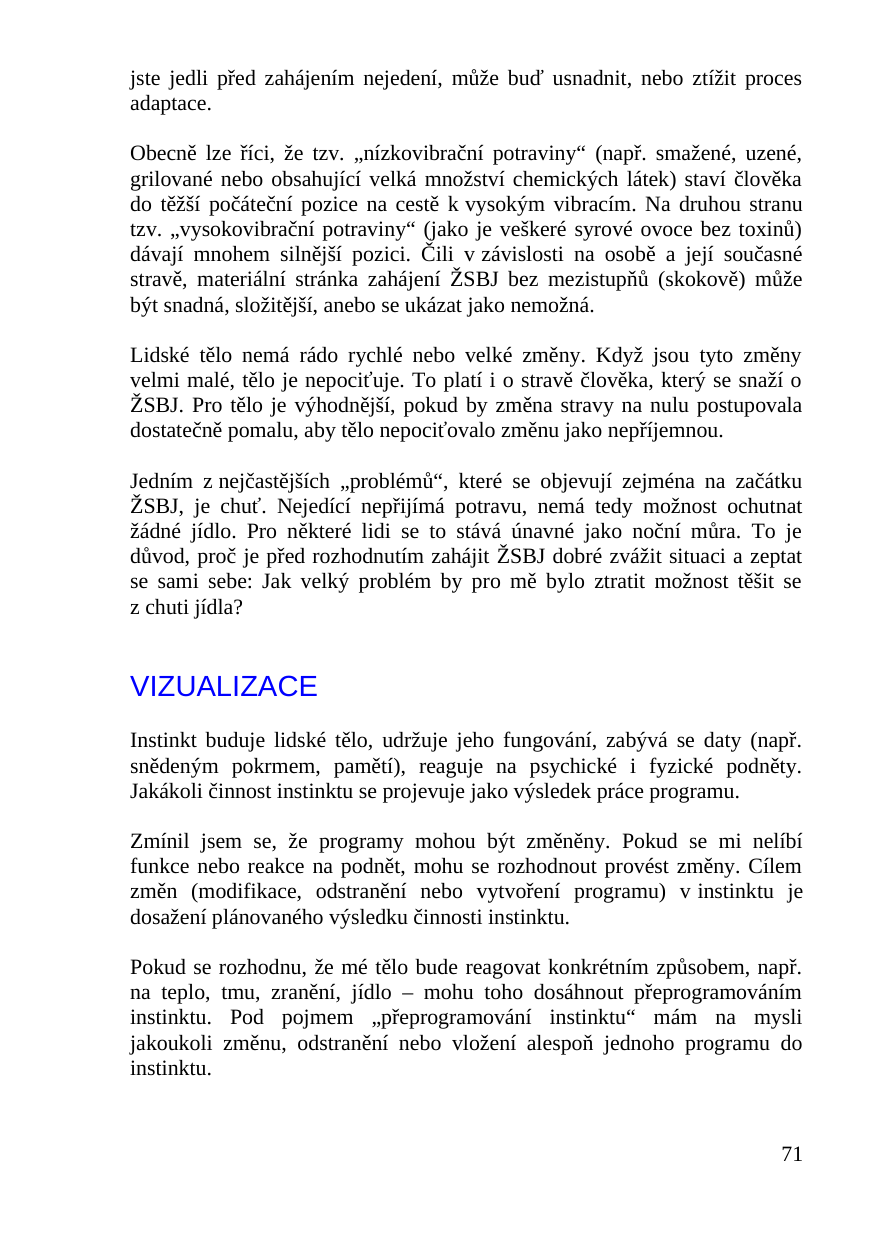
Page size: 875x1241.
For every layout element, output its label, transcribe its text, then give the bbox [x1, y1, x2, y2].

text Lidské tělo nemá rádo rychlé nebo velké změny. Když jsou tyto změny velmi malé, tělo je nepociťuje. To platí i o stravě člověka, který se snaží o ŽSBJ. Pro tělo je výhodnější, pokud by změna stravy na nulu postupovala dostatečně pomalu, aby tělo nepociťovalo změnu jako nepříjemnou. [130, 342, 803, 443]
text Obecně lze říci, že tzv. „nízkovibrační potraviny“ (např. smažené, uzené, grilované nebo obsahující velká množství chemických látek) staví člověka do těžší počáteční pozice na cestě k vysokým vibracím. Na druhou stranu tzv. „vysokovibrační potraviny“ (jako je veškeré syrové ovoce bez toxinů) dávají mnohem silnější pozici. Čili v závislosti na osobě a její současné stravě, materiální stránka zahájení ŽSBJ bez mezistupňů (skokově) může být snadná, složitější, anebo se ukázat jako nemožná. [130, 140, 803, 317]
text Instinkt buduje lidské tělo, udržuje jeho fungování, zabývá se daty (např. snědeným pokrmem, pamětí), reaguje na psychické i fyzické podněty. Jakákoli činnost instinktu se projevuje jako výsledek práce programu. [130, 727, 803, 803]
text Zmínil jsem se, že programy mohou být změněny. Pokud se mi nelíbí funkce nebo reakce na podnět, mohu se rozhodnout provést změny. Cílem změn (modifikace, odstranění nebo vytvoření programu) v instinktu je dosažení plánovaného výsledku činnosti instinktu. [130, 828, 803, 929]
text jste jedli před zahájením nejedení, může buď usnadnit, nebo ztížit proces adaptace. [130, 65, 803, 115]
text Pokud se rozhodnu, že mé tělo bude reagovat konkrétním způsobem, např. na teplo, tmu, zranění, jídlo – mohu toho dosáhnout přeprogramováním instinktu. Pod pojmem „přeprogramování instinktu“ mám na mysli jakoukoli změnu, odstranění nebo vložení alespoň jednoho programu do instinktu. [130, 954, 803, 1080]
subtitle VIZUALIZACE [130, 669, 803, 702]
text Jedním z nejčastějších „problémů“, které se objevují zejména na začátku ŽSBJ, je chuť. Nejedící nepřijímá potravu, nemá tedy možnost ochutnat žádné jídlo. Pro některé lidi se to stává únavné jako noční můra. To je důvod, proč je před rozhodnutím zahájit ŽSBJ dobré zvážit situaci a zeptat se sami sebe: Jak velký problém by pro mě bylo ztratit možnost těšit se z chuti jídla? [130, 468, 803, 619]
